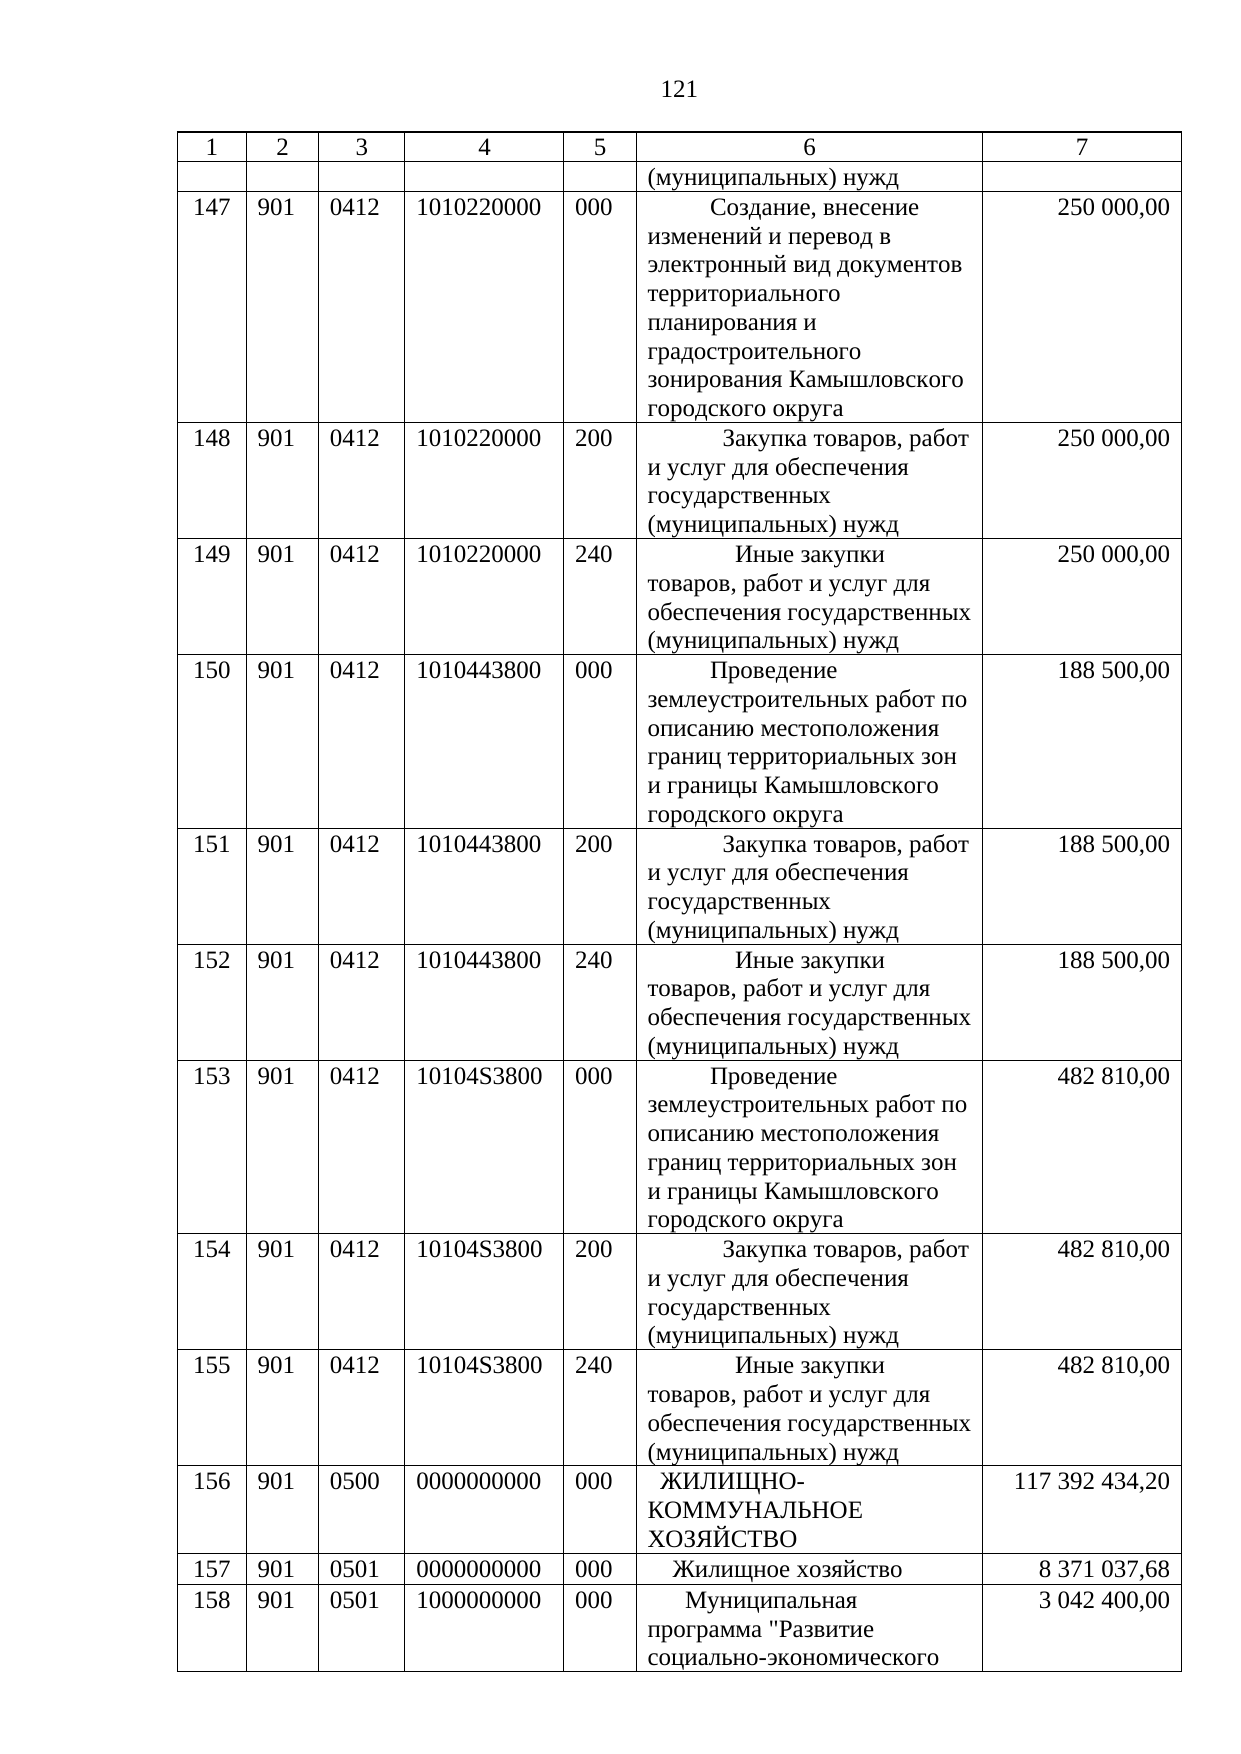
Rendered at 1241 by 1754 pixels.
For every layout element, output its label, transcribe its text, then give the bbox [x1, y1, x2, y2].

table_cell 901 [247, 192, 318, 422]
table_cell Жилищное хозяйство [637, 1554, 982, 1584]
table_cell 152 [178, 945, 246, 1060]
table_cell [247, 162, 318, 191]
table_cell 0412 [319, 423, 404, 538]
table_cell 901 [247, 829, 318, 944]
table_cell 901 [247, 1466, 318, 1553]
table_cell Иные закупки товаров, работ и услуг для обеспечения государственных (муниципальных) нужд [637, 1350, 982, 1465]
table_cell 901 [247, 1350, 318, 1465]
table_cell 000 [564, 1585, 636, 1671]
table_header 3 [319, 133, 404, 161]
table_cell (муниципальных) нужд [637, 162, 982, 191]
table_cell 150 [178, 655, 246, 828]
table_header 6 [637, 133, 982, 161]
table_cell 155 [178, 1350, 246, 1465]
table_header 7 [983, 133, 1181, 161]
table_header 5 [564, 133, 636, 161]
table_cell 1010443800 [405, 945, 563, 1060]
table_cell 0501 [319, 1585, 404, 1671]
table_cell 000 [564, 1554, 636, 1584]
table_cell 153 [178, 1061, 246, 1233]
table_cell 901 [247, 1061, 318, 1233]
table_cell Закупка товаров, работ и услуг для обеспечения государственных (муниципальных) нужд [637, 829, 982, 944]
table_cell 0500 [319, 1466, 404, 1553]
table_cell 188 500,00 [983, 655, 1181, 828]
table_cell Проведение землеустроительных работ по описанию местоположения границ территориальных зон и границы Камышловского городского округа [637, 655, 982, 828]
table_cell 250 000,00 [983, 539, 1181, 654]
table_cell 0501 [319, 1554, 404, 1584]
table_cell 482 810,00 [983, 1234, 1181, 1349]
table_cell 901 [247, 539, 318, 654]
table_cell 1000000000 [405, 1585, 563, 1671]
table_cell 8 371 037,68 [983, 1554, 1181, 1584]
table_cell Проведение землеустроительных работ по описанию местоположения границ территориальных зон и границы Камышловского городского округа [637, 1061, 982, 1233]
table_cell 901 [247, 1234, 318, 1349]
table_cell 0412 [319, 829, 404, 944]
table_cell 0412 [319, 1061, 404, 1233]
table_cell 0412 [319, 1350, 404, 1465]
table_cell Муниципальная программа "Развитие социально-экономического [637, 1585, 982, 1671]
table_cell 901 [247, 1554, 318, 1584]
table_cell 3 042 400,00 [983, 1585, 1181, 1671]
table_cell 000 [564, 1466, 636, 1553]
table_cell 901 [247, 423, 318, 538]
table_cell 117 392 434,20 [983, 1466, 1181, 1553]
table_cell 0000000000 [405, 1554, 563, 1584]
table_cell 901 [247, 945, 318, 1060]
table_cell 147 [178, 192, 246, 422]
table_cell [178, 162, 246, 191]
table_cell 10104S3800 [405, 1234, 563, 1349]
table_header 1 [178, 133, 246, 161]
table_cell 1010220000 [405, 192, 563, 422]
table_cell 151 [178, 829, 246, 944]
table_cell 1010443800 [405, 655, 563, 828]
table_cell 240 [564, 1350, 636, 1465]
table_cell 0412 [319, 655, 404, 828]
table_header 2 [247, 133, 318, 161]
table_cell [983, 162, 1181, 191]
table_cell 250 000,00 [983, 423, 1181, 538]
table_cell 0412 [319, 945, 404, 1060]
table_cell [564, 162, 636, 191]
table_cell 148 [178, 423, 246, 538]
table_cell 901 [247, 1585, 318, 1671]
table_cell 0000000000 [405, 1466, 563, 1553]
table_cell 10104S3800 [405, 1350, 563, 1465]
table_cell [319, 162, 404, 191]
table_cell [405, 162, 563, 191]
table_cell 1010443800 [405, 829, 563, 944]
table_cell 188 500,00 [983, 829, 1181, 944]
table_header 4 [405, 133, 563, 161]
table_cell 240 [564, 945, 636, 1060]
table_cell 200 [564, 423, 636, 538]
table_cell 154 [178, 1234, 246, 1349]
table_cell 188 500,00 [983, 945, 1181, 1060]
table_cell 000 [564, 655, 636, 828]
table_cell 250 000,00 [983, 192, 1181, 422]
table_cell 1010220000 [405, 539, 563, 654]
table_cell 10104S3800 [405, 1061, 563, 1233]
table_cell 0412 [319, 539, 404, 654]
table_cell Закупка товаров, работ и услуг для обеспечения государственных (муниципальных) нужд [637, 423, 982, 538]
table_cell 0412 [319, 1234, 404, 1349]
table_cell 157 [178, 1554, 246, 1584]
table_cell 000 [564, 192, 636, 422]
table_cell 000 [564, 1061, 636, 1233]
table_cell 901 [247, 655, 318, 828]
table_cell 482 810,00 [983, 1350, 1181, 1465]
table_cell Создание, внесение изменений и перевод в электронный вид документов территориального планирования и градостроительного зонирования Камышловского городского округа [637, 192, 982, 422]
table_cell Иные закупки товаров, работ и услуг для обеспечения государственных (муниципальных) нужд [637, 945, 982, 1060]
table_cell 0412 [319, 192, 404, 422]
table_cell Закупка товаров, работ и услуг для обеспечения государственных (муниципальных) нужд [637, 1234, 982, 1349]
table_cell 149 [178, 539, 246, 654]
table_cell 1010220000 [405, 423, 563, 538]
table_cell 156 [178, 1466, 246, 1553]
table_cell 200 [564, 829, 636, 944]
table_cell ЖИЛИЩНО-КОММУНАЛЬНОЕ ХОЗЯЙСТВО [637, 1466, 982, 1553]
table_cell 200 [564, 1234, 636, 1349]
table_cell 158 [178, 1585, 246, 1671]
table_cell 482 810,00 [983, 1061, 1181, 1233]
table_cell 240 [564, 539, 636, 654]
table_cell Иные закупки товаров, работ и услуг для обеспечения государственных (муниципальных) нужд [637, 539, 982, 654]
